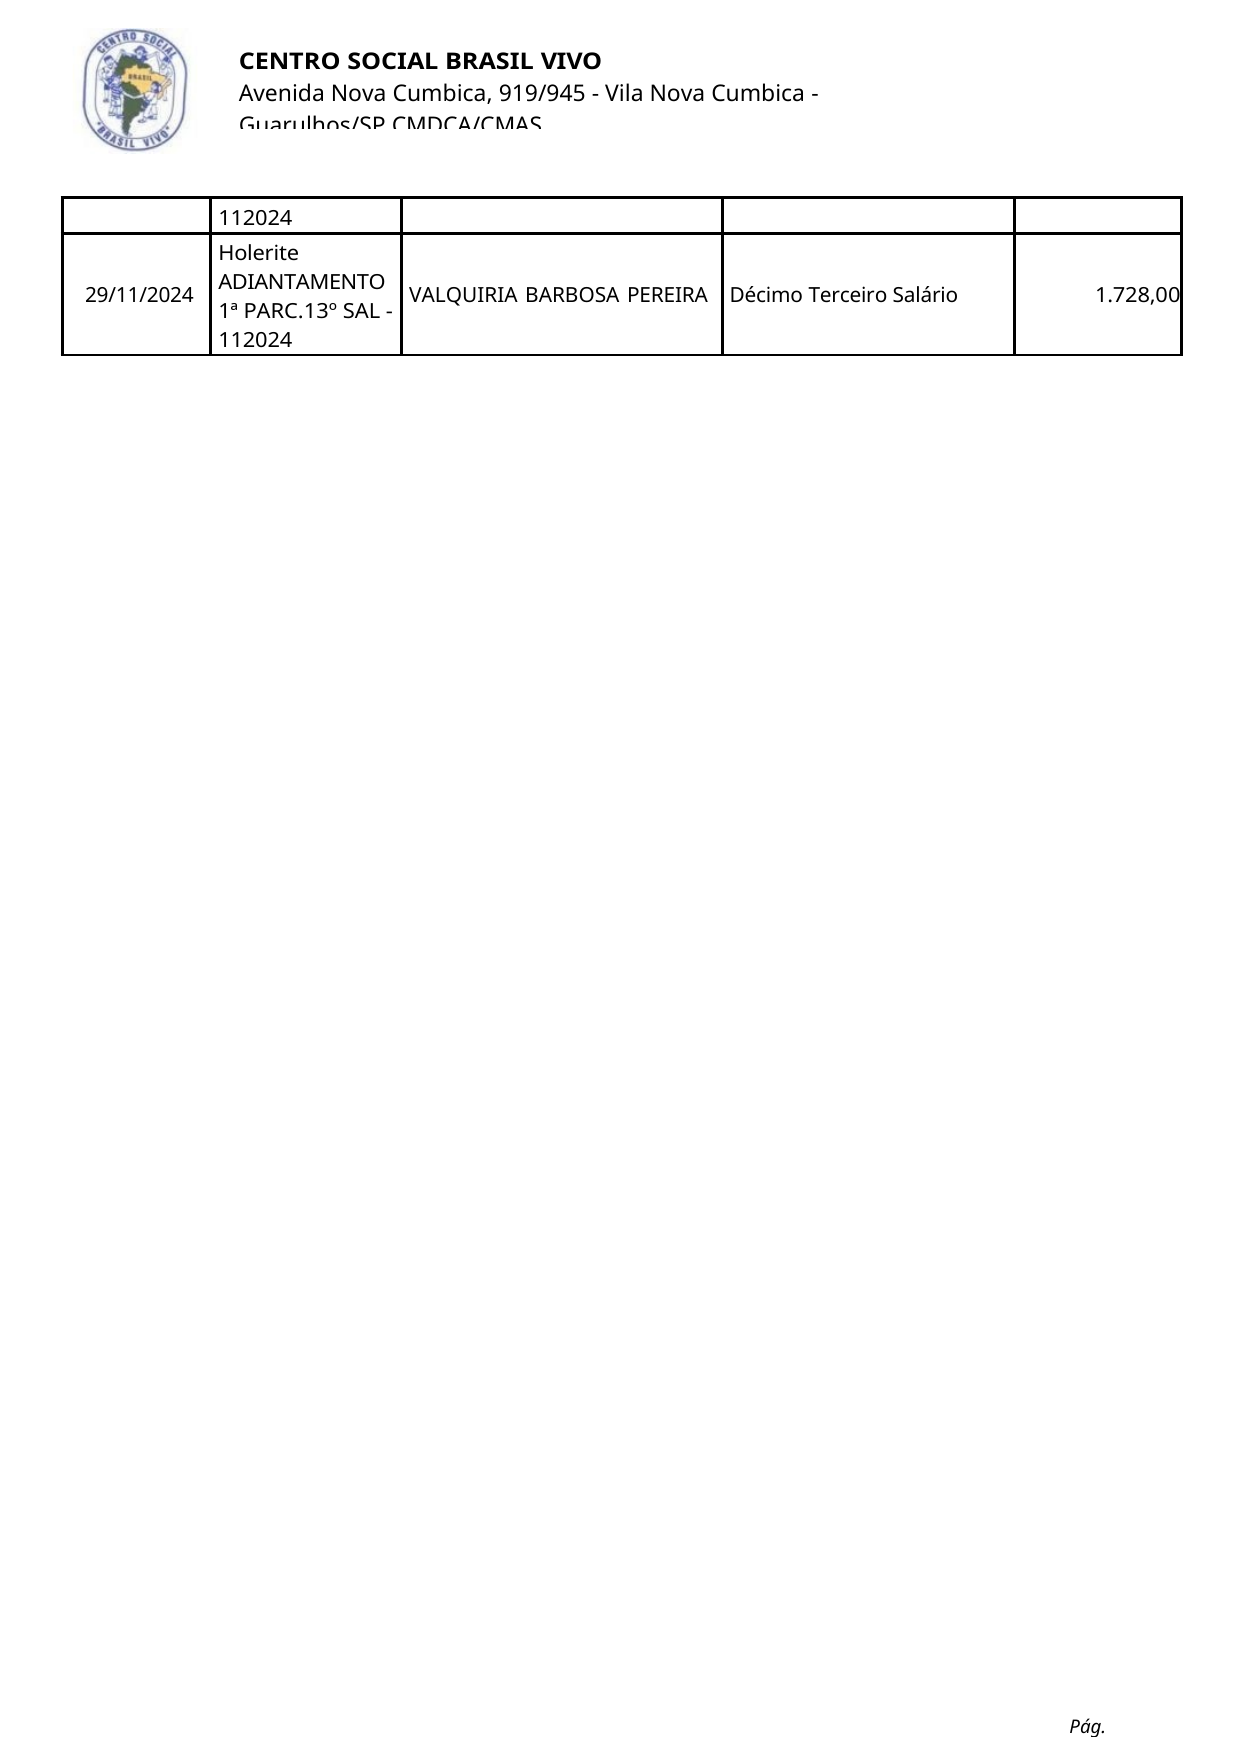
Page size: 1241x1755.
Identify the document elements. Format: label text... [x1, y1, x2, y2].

table_cell Holerite ADIANTAMENTO 1ª PARC.13º SAL - 112024 [212, 235, 400, 354]
table_cell Décimo Terceiro Salário [724, 235, 1013, 354]
table_cell - 112024 [212, 199, 400, 232]
table_cell 29/11/2024 [64, 235, 209, 354]
table_cell [403, 199, 721, 232]
table_cell 1.728,00 [1016, 235, 1180, 354]
table_cell [64, 199, 209, 232]
table_cell [724, 199, 1013, 232]
table_cell VALQUIRIA BARBOSA PEREIRA [403, 235, 721, 354]
table_cell [1016, 199, 1180, 232]
